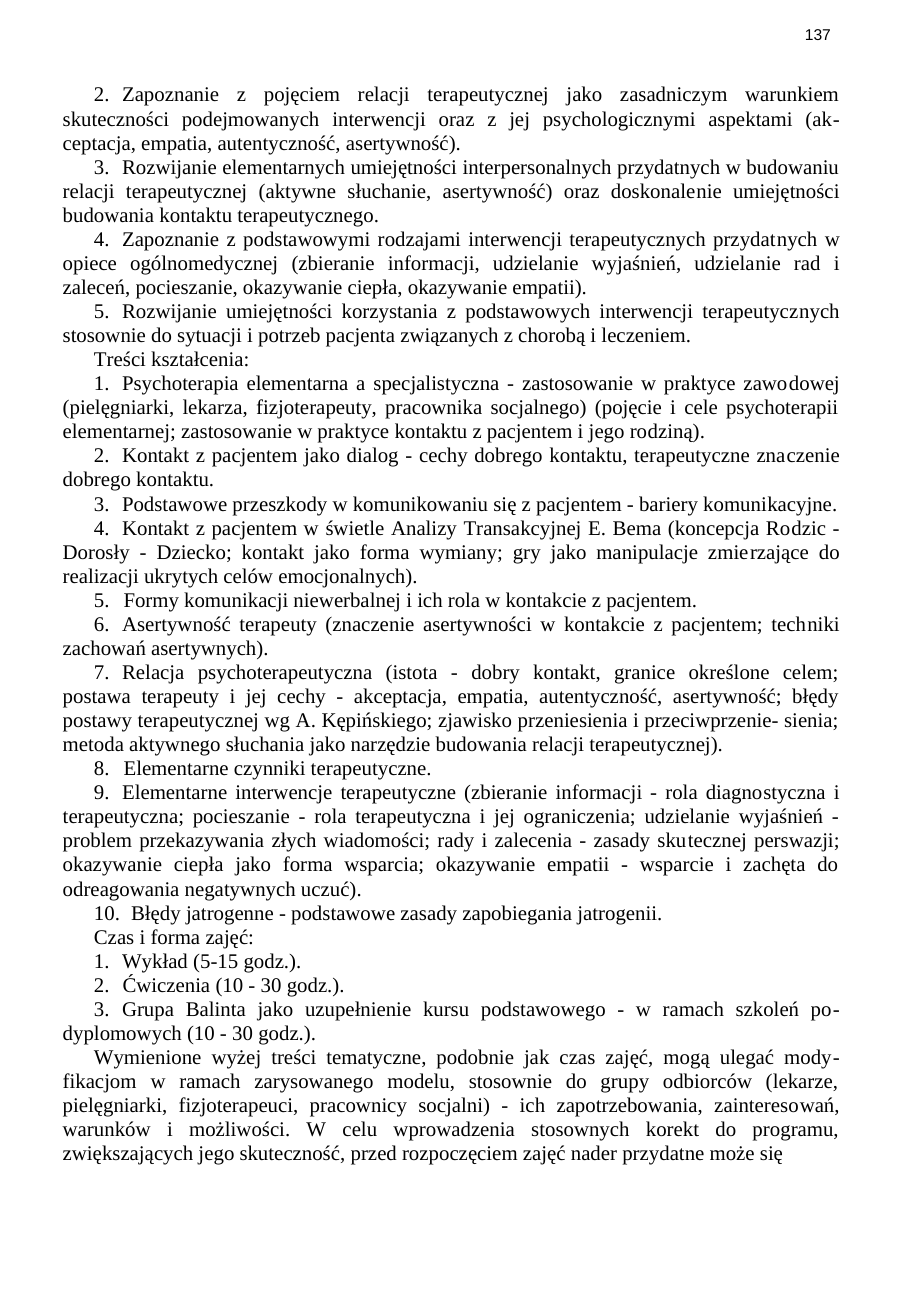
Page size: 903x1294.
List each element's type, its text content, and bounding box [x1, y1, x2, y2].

list Kontakt z pacjentem jako dialog - cechy dobrego kontaktu, terapeutyczne zna­czenie dobrego kontaktu. [62, 443, 839, 491]
list Zapoznanie z pojęciem relacji terapeutycznej jako zasadniczym warunkiem skuteczności podejmowanych interwencji oraz z jej psychologicznymi aspektami (ak­ceptacja, empatia, autentyczność, asertywność). [62, 82, 839, 154]
list Elementarne interwencje terapeutyczne (zbieranie informacji - rola diagno­styczna i terapeutyczna; pocieszanie - rola terapeutyczna i jej ograniczenia; udzielanie wyjaśnień - problem przekazywania złych wiadomości; rady i zalecenia - zasady sku­tecznej perswazji; okazywanie ciepła jako forma wsparcia; okazywanie empatii - wsparcie i zachęta do odreagowania negatywnych uczuć). [62, 780, 839, 901]
list Rozwijanie elementarnych umiejętności interpersonalnych przydatnych w budowaniu relacji terapeutycznej (aktywne słuchanie, asertywność) oraz doskonale­nie umiejętności budowania kontaktu terapeutycznego. [62, 154, 839, 227]
list Kontakt z pacjentem w świetle Analizy Transakcyjnej E. Bema (koncepcja Ro­dzic - Dorosły - Dziecko; kontakt jako forma wymiany; gry jako manipulacje zmie­rzające do realizacji ukrytych celów emocjonalnych). [62, 516, 839, 588]
list Błędy jatrogenne - podstawowe zasady zapobiegania jatrogenii. [62, 901, 839, 924]
list Asertywność terapeuty (znaczenie asertywności w kontakcie z pacjentem; tech­niki zachowań asertywnych). [62, 612, 839, 660]
text 137 [804, 25, 836, 43]
list Grupa Balinta jako uzupełnienie kursu podstawowego - w ramach szkoleń po­dyplomowych (10 - 30 godz.). [62, 997, 839, 1045]
list Ćwiczenia (10 - 30 godz.). [62, 973, 839, 997]
list Relacja psychoterapeutyczna (istota - dobry kontakt, granice określone celem; postawa terapeuty i jej cechy - akceptacja, empatia, autentyczność, asertywność; błędy postawy terapeutycznej wg A. Kępińskiego; zjawisko przeniesienia i przeciwprzenie- sienia; metoda aktywnego słuchania jako narzędzie budowania relacji terapeutycznej). [62, 660, 839, 756]
text Czas i forma zajęć: [62, 924, 839, 949]
text Wymienione wyżej treści tematyczne, podobnie jak czas zajęć, mogą ulegać mody­fikacjom w ramach zarysowanego modelu, stosownie do grupy odbiorców (lekarze, pielęgniarki, fizjoterapeuci, pracownicy socjalni) - ich zapotrzebowania, zaintereso­wań, warunków i możliwości. W celu wprowadzenia stosownych korekt do programu, zwiększających jego skuteczność, przed rozpoczęciem zajęć nader przydatne może się [62, 1045, 839, 1165]
list Wykład (5-15 godz.). [62, 949, 839, 973]
list Podstawowe przeszkody w komunikowaniu się z pacjentem - bariery komuni­kacyjne. [62, 491, 839, 516]
list Elementarne czynniki terapeutyczne. [62, 756, 839, 780]
text Treści kształcenia: [62, 347, 839, 371]
list Zapoznanie z podstawowymi rodzajami interwencji terapeutycznych przydat­nych w opiece ogólnomedycznej (zbieranie informacji, udzielanie wyjaśnień, udziela­nie rad i zaleceń, pocieszanie, okazywanie ciepła, okazywanie empatii). [62, 227, 839, 299]
list Rozwijanie umiejętności korzystania z podstawowych interwencji terapeutycz­nych stosownie do sytuacji i potrzeb pacjenta związanych z chorobą i leczeniem. [62, 299, 839, 347]
list Psychoterapia elementarna a specjalistyczna - zastosowanie w praktyce zawo­dowej (pielęgniarki, lekarza, fizjoterapeuty, pracownika socjalnego) (pojęcie i cele psychoterapii elementarnej; zastosowanie w praktyce kontaktu z pacjentem i jego ro­dziną). [62, 371, 839, 443]
list Formy komunikacji niewerbalnej i ich rola w kontakcie z pacjentem. [62, 588, 839, 612]
